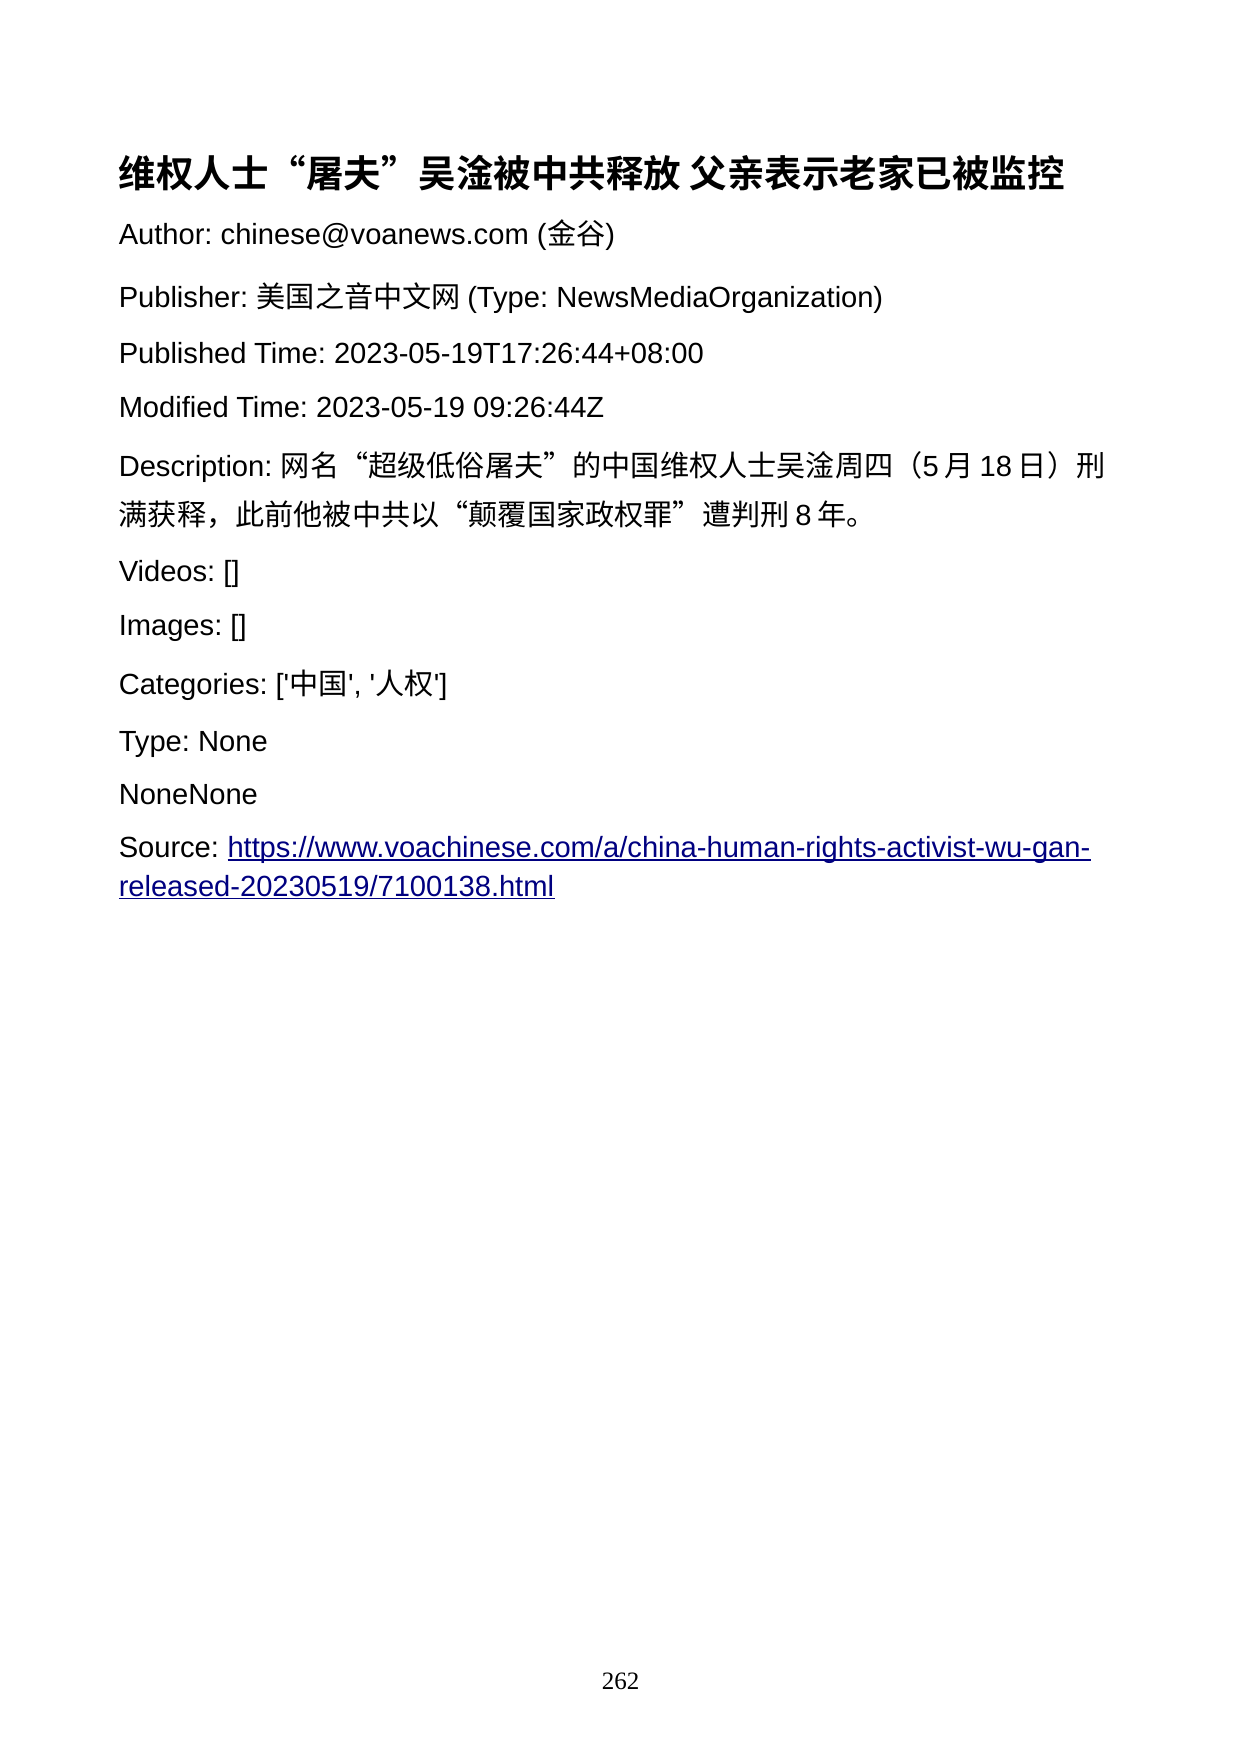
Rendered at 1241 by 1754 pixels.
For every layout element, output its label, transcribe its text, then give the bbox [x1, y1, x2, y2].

text Author: chinese@voanews.com (金谷) [118, 210, 1122, 253]
text Videos: [] [118, 554, 1122, 588]
subtitle 维权人士“屠夫”吴淦被中共释放 父亲表示老家已被监控 [118, 143, 1122, 198]
text Published Time: 2023-05-19T17:26:44+08:00 [118, 337, 1122, 370]
text Description: 网名“超级低俗屠夫”的中国维权人士吴淦周四（5月18日）刑满获释，此前他被中共以“颠覆国家政权罪”遭判刑8年。 [118, 443, 1122, 534]
text Images: [] [118, 608, 1122, 641]
text Categories: ['中国', '人权'] [118, 661, 1122, 703]
text Type: None [118, 724, 1122, 757]
text Modified Time: 2023-05-19 09:26:44Z [118, 390, 1122, 423]
text Source: https://www.voachinese.com/a/china-human-rights-activist-wu-gan-released-20230519/7100138.html [118, 830, 1122, 902]
text NoneNone [118, 777, 1122, 811]
text Publisher: 美国之音中文网 (Type: NewsMediaOrganization) [118, 273, 1122, 316]
